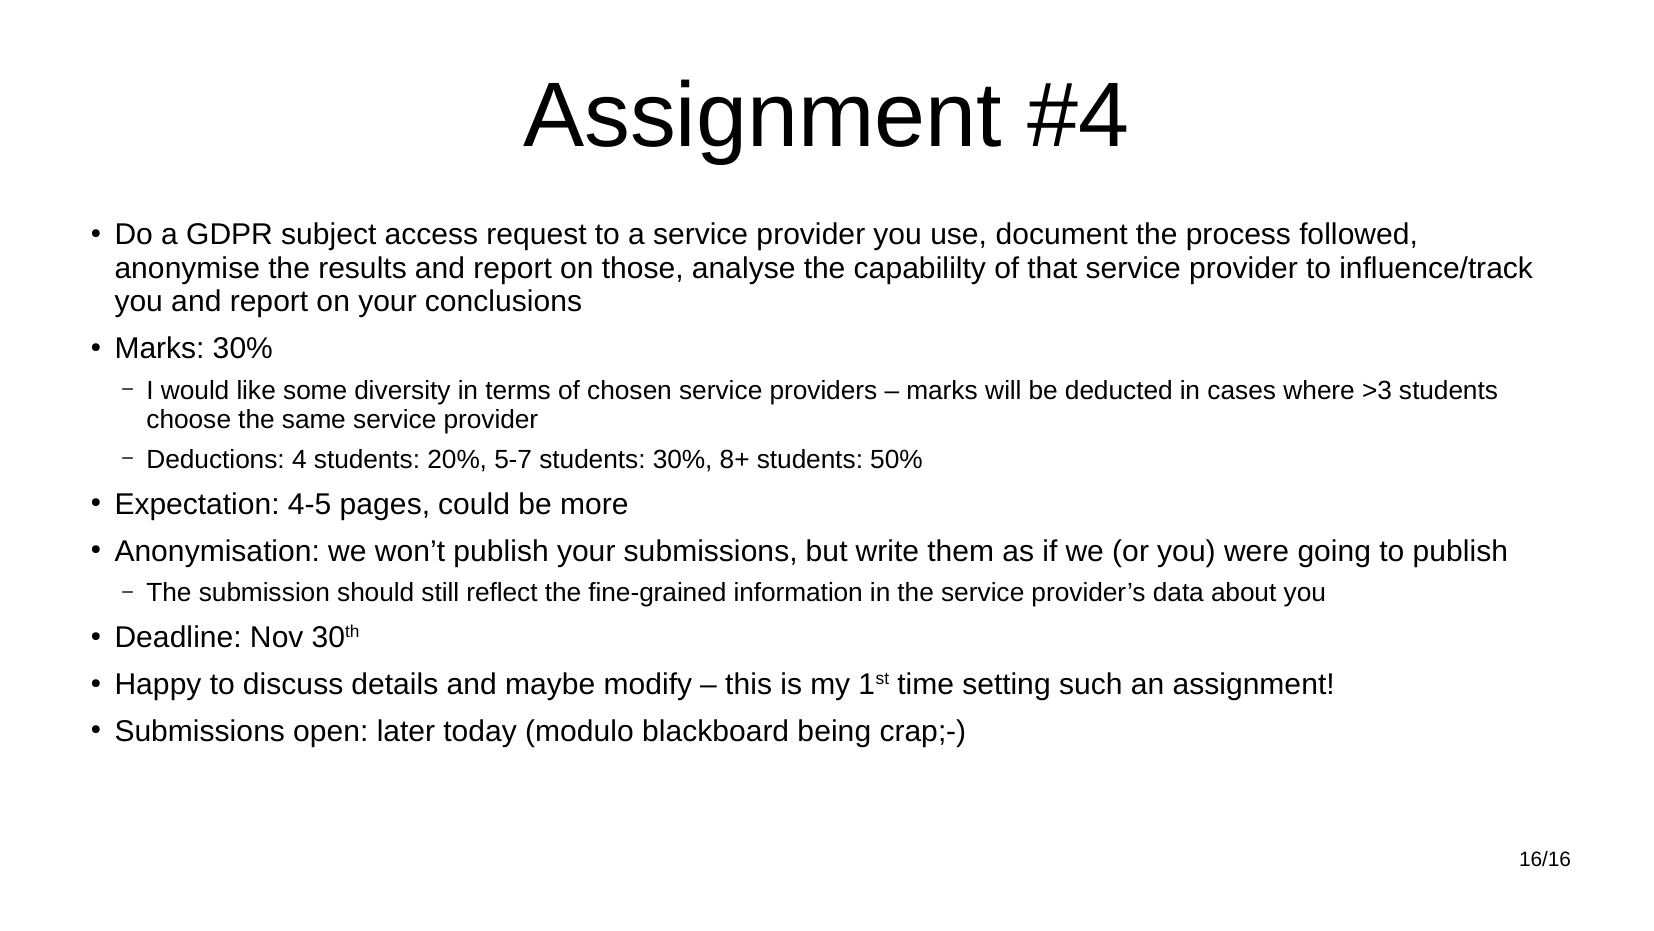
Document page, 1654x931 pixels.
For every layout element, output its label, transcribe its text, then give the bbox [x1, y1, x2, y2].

list Do a GDPR subject access request to a service provider you use, document the process followed, anonymise the results and report on those, analyse the capabililty of that service provider to influence/track you and report on your conclusions Marks: 30% I would like some diversity in terms of chosen service providers – marks will be deducted in cases where >3 students choose the same service provider Deductions: 4 students: 20%, 5-7 students: 30%, 8+ students: 50% Expectation: 4-5 pages, could be more Anonymisation: we won’t publish your submissions, but write them as if we (or you) were going to publish The submission should still reflect the fine-grained information in the service provider’s data about you Deadline: Nov 30th Happy to discuss details and maybe modify – this is my 1st time setting such an assignment! Submissions open: later today (modulo blackboard being crap;-) [82, 217, 1571, 758]
title Assignment #4 [82, 37, 1571, 193]
